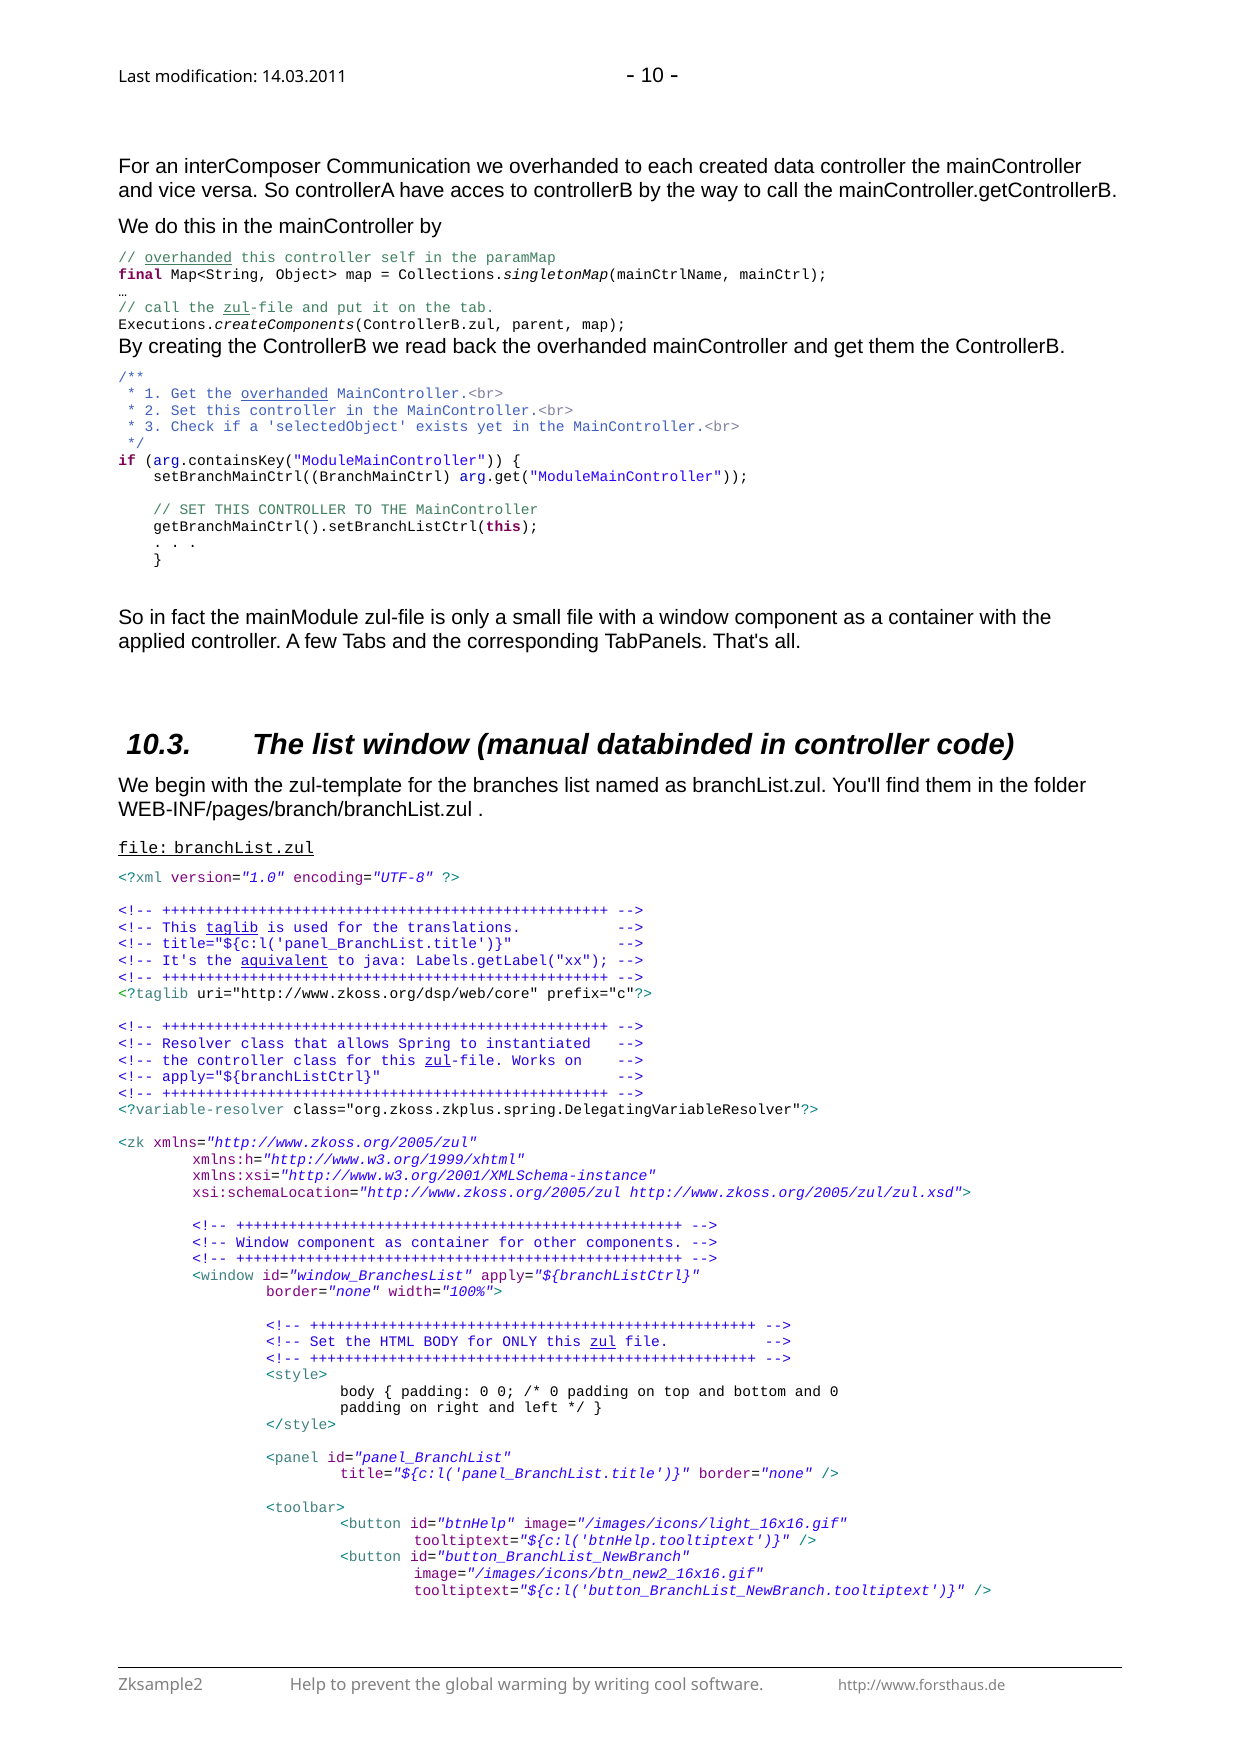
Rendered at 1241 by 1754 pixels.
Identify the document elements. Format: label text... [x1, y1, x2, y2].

text <!-- +++++++++++++++++++++++++++++++++++++++++++++++++++ --> [118, 1251, 1122, 1268]
text } [118, 552, 1122, 569]
text <!-- +++++++++++++++++++++++++++++++++++++++++++++++++++ --> [118, 1019, 1122, 1036]
text image="/images/icons/btn_new2_16x16.gif" [118, 1566, 1122, 1583]
text </style> [118, 1417, 1122, 1434]
text * 2. Set this controller in the MainController.<br> [118, 403, 1122, 419]
text <!-- apply="${branchListCtrl}" --> [118, 1069, 1122, 1086]
text We begin with the zul-template for the branches list named as branchList.zul. You'll find them in the folder WEB-INF/pages/branch/branchList.zul . [118, 773, 1122, 821]
text <!-- This taglib is used for the translations. --> [118, 920, 1122, 937]
text * 3. Check if a 'selectedObject' exists yet in the MainController.<br> [118, 419, 1122, 436]
text /** [118, 370, 1122, 386]
text <?variable-resolver class="org.zkoss.zkplus.spring.DelegatingVariableResolver"?> [118, 1102, 1122, 1119]
text body { padding: 0 0; /* 0 padding on top and bottom and 0 [118, 1384, 1122, 1401]
text <style> [118, 1367, 1122, 1384]
text <!-- +++++++++++++++++++++++++++++++++++++++++++++++++++ --> [118, 1086, 1122, 1102]
text <button id="btnHelp" image="/images/icons/light_16x16.gif" [118, 1516, 1122, 1533]
text xmlns:h="http://www.w3.org/1999/xhtml" [118, 1152, 1122, 1169]
text Executions.createComponents(ControllerB.zul, parent, map); [118, 317, 1122, 333]
text xmlns:xsi="http://www.w3.org/2001/XMLSchema-instance" [118, 1169, 1122, 1185]
text . . . [118, 536, 1122, 552]
subtitle The list window (manual databinded in controller code) [118, 727, 1122, 761]
text if (arg.containsKey("ModuleMainController")) { [118, 453, 1122, 469]
text <!-- Set the HTML BODY for ONLY this zul file. --> [118, 1334, 1122, 1351]
text So in fact the mainModule zul-file is only a small file with a window component as a container with the applied controller. A few Tabs and the corresponding TabPanels. That's all. [118, 605, 1122, 653]
text title="${c:l('panel_BranchList.title')}" border="none" /> [118, 1467, 1122, 1483]
text <?taglib uri="http://www.zkoss.org/dsp/web/core" prefix="c"?> [118, 986, 1122, 1003]
text <!-- +++++++++++++++++++++++++++++++++++++++++++++++++++ --> [118, 970, 1122, 986]
text <zk xmlns="http://www.zkoss.org/2005/zul" [118, 1136, 1122, 1152]
text <!-- Resolver class that allows Spring to instantiated --> [118, 1036, 1122, 1053]
text final Map<String, Object> map = Collections.singletonMap(mainCtrlName, mainCtrl); [118, 267, 1122, 284]
text <panel id="panel_BranchList" [118, 1450, 1122, 1467]
text <!-- +++++++++++++++++++++++++++++++++++++++++++++++++++ --> [118, 1218, 1122, 1235]
text padding on right and left */ } [118, 1401, 1122, 1417]
text By creating the ControllerB we read back the overhanded mainController and get them the ControllerB. [118, 333, 1122, 357]
text */ [118, 436, 1122, 453]
text // overhanded this controller self in the paramMap [118, 251, 1122, 267]
text tooltiptext="${c:l('btnHelp.tooltiptext')}" /> [118, 1533, 1122, 1549]
text border="none" width="100%"> [118, 1284, 1122, 1301]
text // call the zul-file and put it on the tab. [118, 300, 1122, 317]
text setBranchMainCtrl((BranchMainCtrl) arg.get("ModuleMainController")); [118, 469, 1122, 486]
text * 1. Get the overhanded MainController.<br> [118, 386, 1122, 403]
text <!-- +++++++++++++++++++++++++++++++++++++++++++++++++++ --> [118, 1351, 1122, 1367]
text For an interComposer Communication we overhanded to each created data controller the mainController and vice versa. So controllerA have acces to controllerB by the way to call the mainController.getControllerB. [118, 154, 1122, 202]
text <toolbar> [118, 1500, 1122, 1516]
text <?xml version="1.0" encoding="UTF-8" ?> [118, 871, 1122, 887]
text <!-- Window component as container for other components. --> [118, 1235, 1122, 1251]
text We do this in the mainController by [118, 214, 1122, 238]
text tooltiptext="${c:l('button_BranchList_NewBranch.tooltiptext')}" /> [118, 1583, 1122, 1599]
text xsi:schemaLocation="http://www.zkoss.org/2005/zul http://www.zkoss.org/2005/zul/zul.xsd"> [118, 1185, 1122, 1202]
text <window id="window_BranchesList" apply="${branchListCtrl}" [118, 1268, 1122, 1284]
text … [118, 284, 1122, 300]
text file: branchList.zul [118, 833, 1122, 858]
text // SET THIS CONTROLLER TO THE MainController [118, 502, 1122, 519]
text <!-- +++++++++++++++++++++++++++++++++++++++++++++++++++ --> [118, 1318, 1122, 1334]
text <button id="button_BranchList_NewBranch" [118, 1549, 1122, 1566]
text <!-- title="${c:l('panel_BranchList.title')}" --> [118, 937, 1122, 953]
text getBranchMainCtrl().setBranchListCtrl(this); [118, 519, 1122, 536]
text <!-- It's the aquivalent to java: Labels.getLabel("xx"); --> [118, 953, 1122, 970]
text <!-- the controller class for this zul-file. Works on --> [118, 1053, 1122, 1069]
text <!-- +++++++++++++++++++++++++++++++++++++++++++++++++++ --> [118, 904, 1122, 920]
